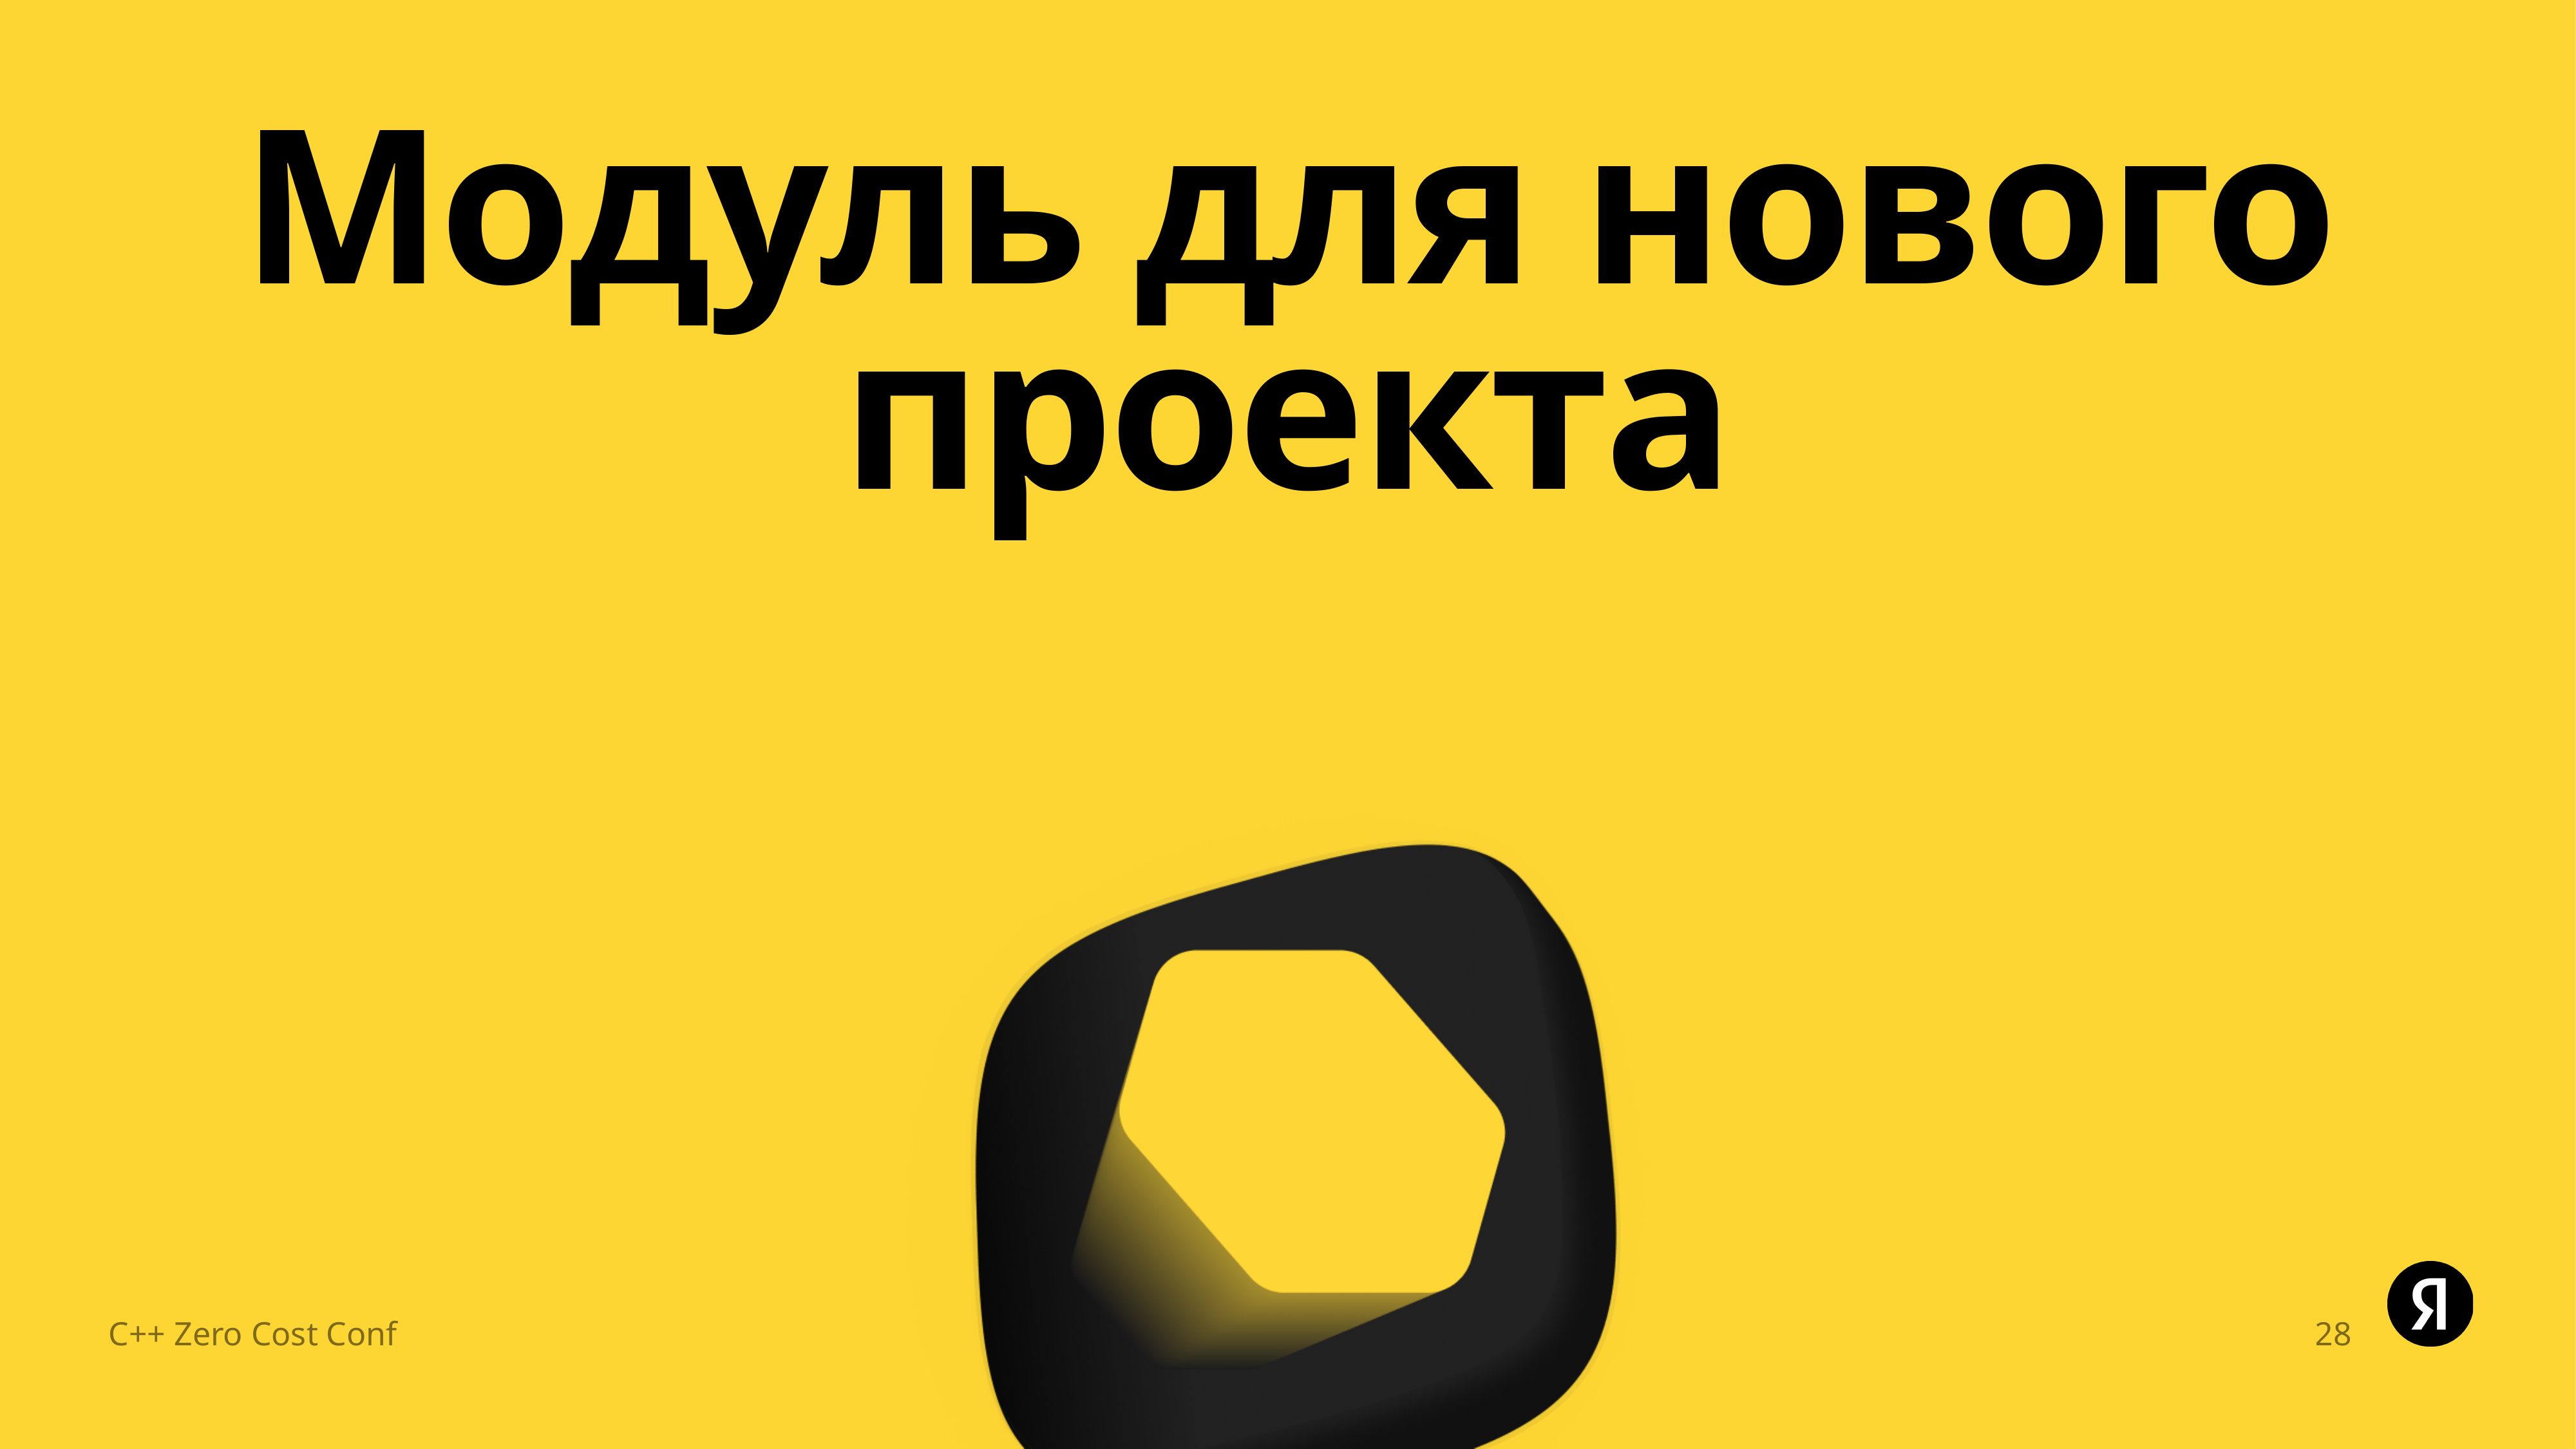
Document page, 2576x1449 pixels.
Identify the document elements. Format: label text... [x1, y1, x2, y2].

picture [2387, 1261, 2474, 1347]
picture [578, 782, 1938, 1449]
title Модуль для нового проекта [104, 97, 2471, 329]
